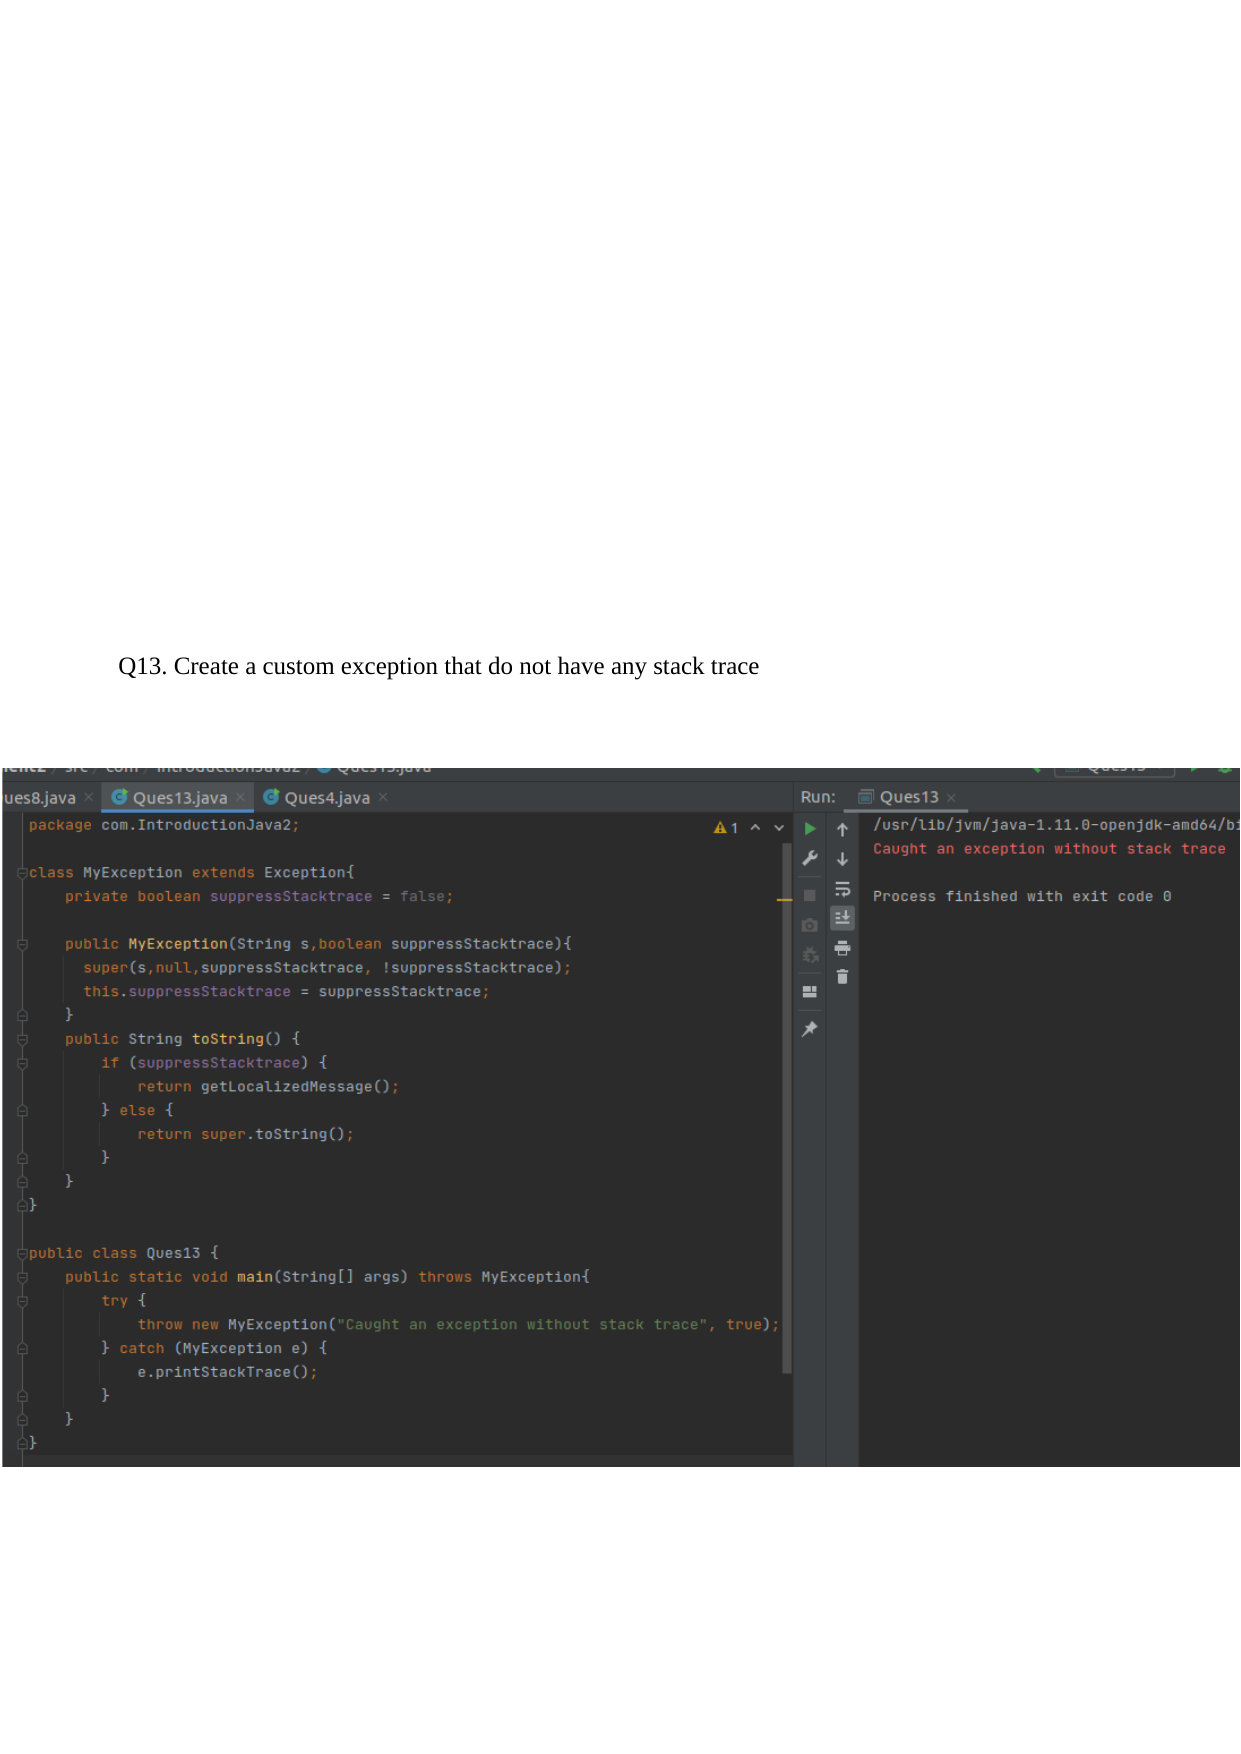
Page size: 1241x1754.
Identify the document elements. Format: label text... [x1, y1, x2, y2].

text Q13. Create a custom exception that do not have any stack trace [118, 651, 1122, 680]
picture [2, 768, 1240, 1467]
